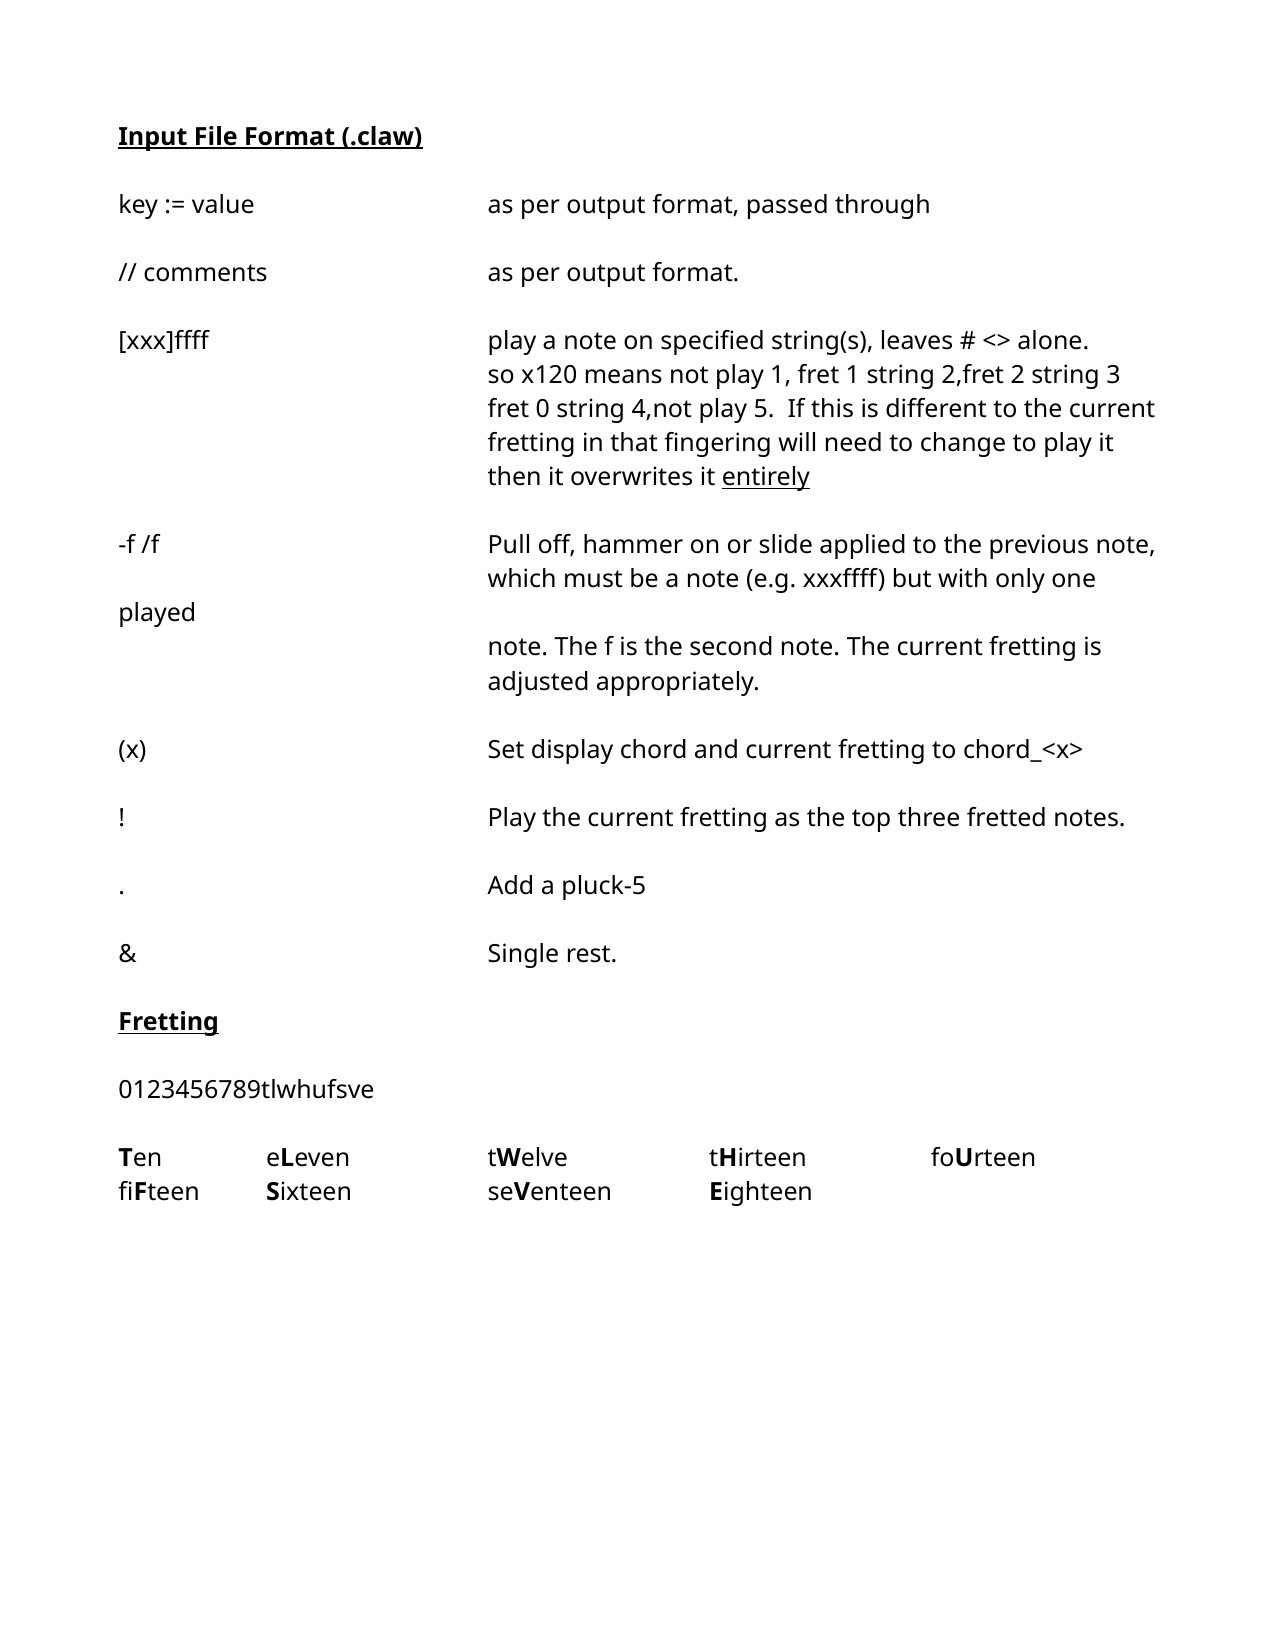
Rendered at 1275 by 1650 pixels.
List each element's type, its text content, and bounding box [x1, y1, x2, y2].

text then it overwrites it entirely [118, 459, 1157, 493]
text Ten eLeven tWelve tHirteen foUrteen [118, 1140, 1157, 1174]
text fiFteen Sixteen seVenteen Eighteen [118, 1174, 1157, 1208]
text fretting in that fingering will need to change to play it [118, 425, 1157, 459]
text note. The f is the second note. The current fretting is [118, 629, 1157, 663]
text & Single rest. [118, 936, 1157, 970]
text -f /f Pull off, hammer on or slide applied to the previous note, [118, 527, 1157, 561]
text which must be a note (e.g. xxxffff) but with only one played [118, 561, 1157, 629]
text 0123456789tlwhufsve [118, 1072, 1157, 1106]
text fret 0 string 4,not play 5. If this is different to the current [118, 391, 1157, 425]
text Input File Format (.claw) [118, 118, 1157, 152]
text adjusted appropriately. [118, 663, 1157, 697]
text Fretting [118, 1004, 1157, 1038]
text // comments as per output format. [118, 254, 1157, 288]
text [xxx]ffff play a note on specified string(s), leaves # <> alone. [118, 322, 1157, 357]
text (x) Set display chord and current fretting to chord_<x> [118, 731, 1157, 765]
text key := value as per output format, passed through [118, 186, 1157, 220]
text . Add a pluck-5 [118, 867, 1157, 902]
text so x120 means not play 1, fret 1 string 2,fret 2 string 3 [118, 357, 1157, 391]
text ! Play the current fretting as the top three fretted notes. [118, 799, 1157, 833]
